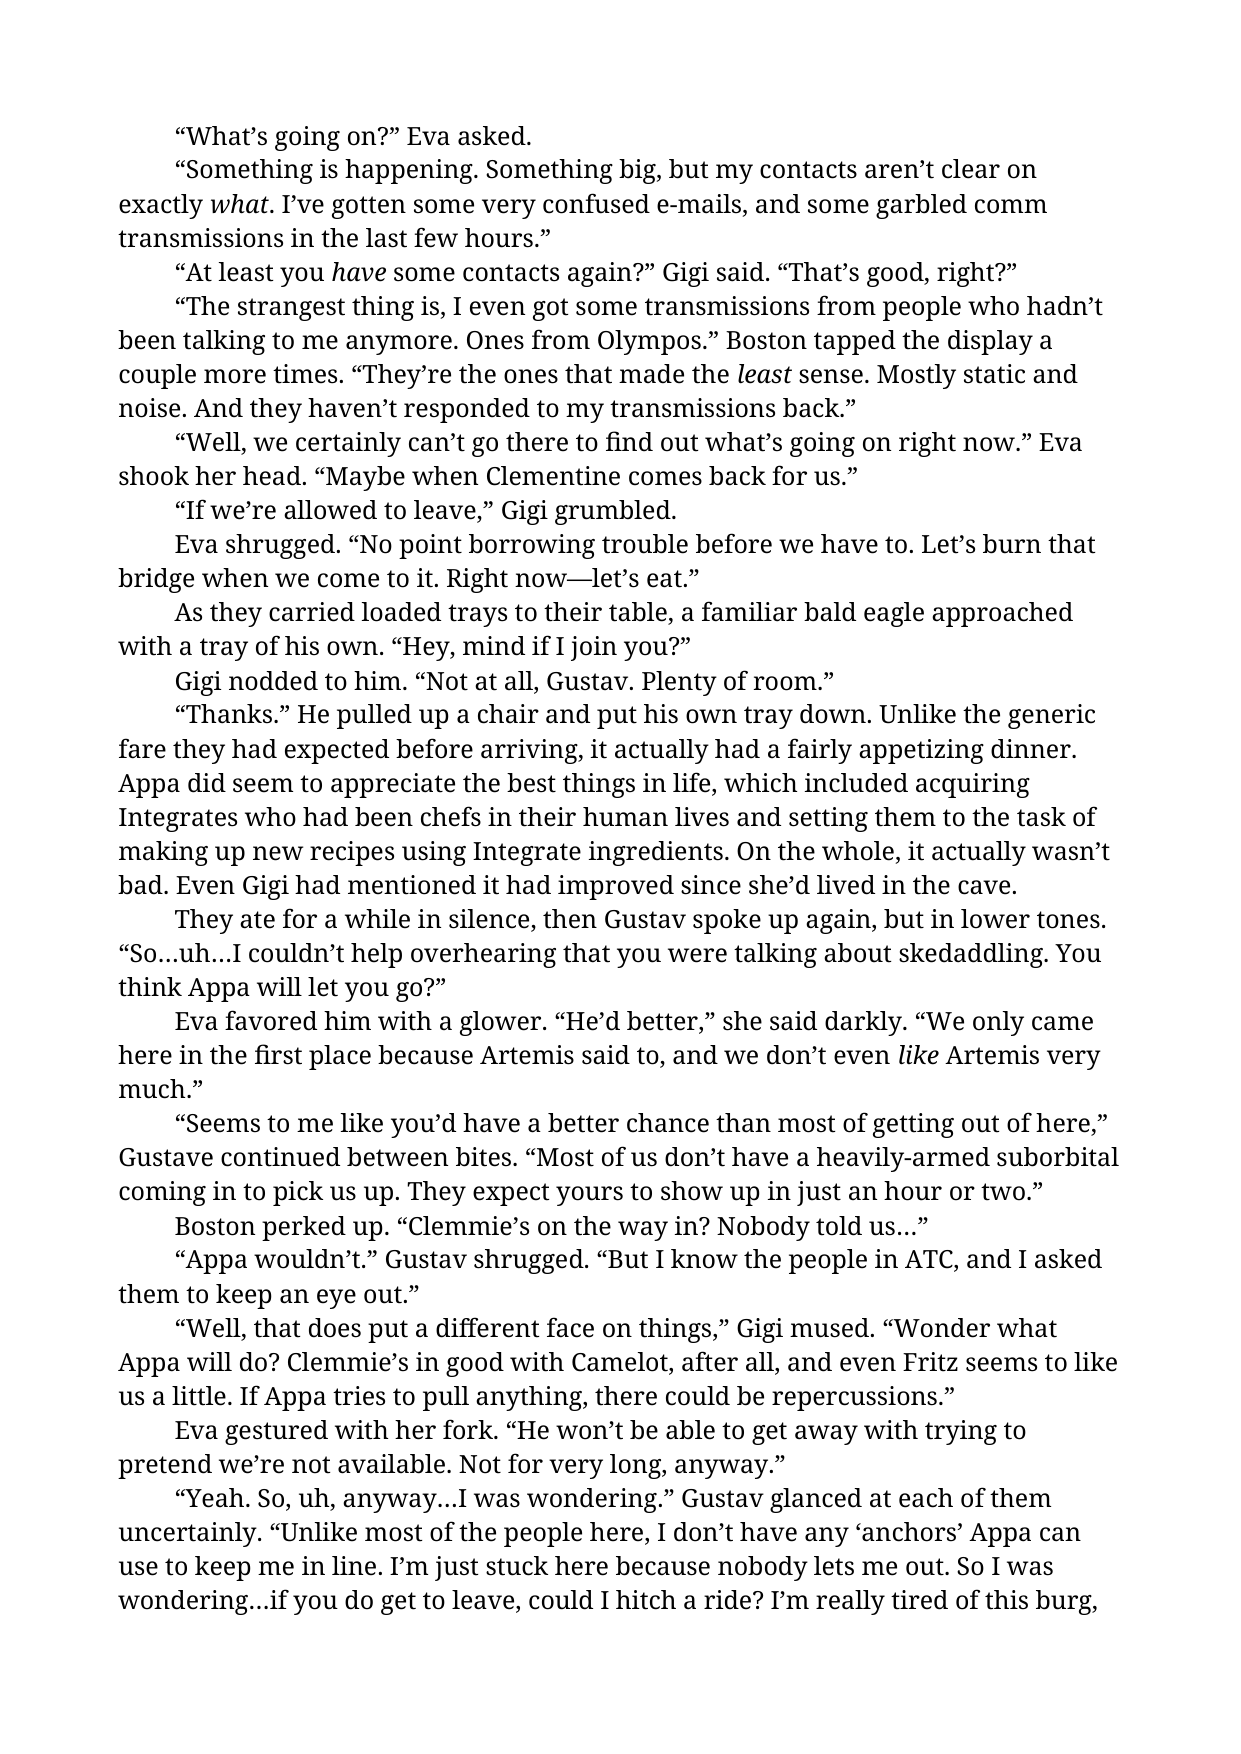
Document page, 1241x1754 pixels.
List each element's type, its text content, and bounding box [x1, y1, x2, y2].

text “Well, that does put a different face on things,” Gigi mused. “Wonder what Appa will do? Clemmie’s in good with Camelot, after all, and even Fritz seems to like us a little. If Appa tries to pull anything, there could be repercussions.” [118, 1310, 1122, 1412]
text “Something is happening. Something big, but my contacts aren’t clear on exactly what. I’ve gotten some very confused e-mails, and some garbled comm transmissions in the last few hours.” [118, 152, 1122, 254]
text Eva gestured with her fork. “He won’t be able to get away with trying to pretend we’re not available. Not for very long, anyway.” [118, 1412, 1122, 1481]
text Eva favored him with a glower. “He’d better,” she said darkly. “We only came here in the first place because Artemis said to, and we don’t even like Artemis very much.” [118, 1004, 1122, 1106]
text “Yeah. So, uh, anyway…I was wondering.” Gustav glanced at each of them uncertainly. “Unlike most of the people here, I don’t have any ‘anchors’ Appa can use to keep me in line. I’m just stuck here because nobody lets me out. So I was wondering…if you do get to leave, could I hitch a ride? I’m really tired of this burg, [118, 1481, 1122, 1617]
text “Thanks.” He pulled up a chair and put his own tray down. Unlike the generic fare they had expected before arriving, it actually had a fairly appetizing dinner. Appa did seem to appreciate the best things in life, which included acquiring Integrates who had been chefs in their human lives and setting them to the task of making up new recipes using Integrate ingredients. On the whole, it actually wasn’t bad. Even Gigi had mentioned it had improved since she’d lived in the cave. [118, 697, 1122, 902]
text “At least you have some contacts again?” Gigi said. “That’s good, right?” [118, 254, 1122, 288]
text “Appa wouldn’t.” Gustav shrugged. “But I know the people in ATC, and I asked them to keep an eye out.” [118, 1242, 1122, 1310]
text “The strangest thing is, I even got some transmissions from people who hadn’t been talking to me anymore. Ones from Olympos.” Boston tapped the display a couple more times. “They’re the ones that made the least sense. Mostly static and noise. And they haven’t responded to my transmissions back.” [118, 288, 1122, 425]
text As they carried loaded trays to their table, a familiar bald eagle approached with a tray of his own. “Hey, mind if I join you?” [118, 595, 1122, 663]
text “If we’re allowed to leave,” Gigi grumbled. [118, 493, 1122, 527]
text Boston perked up. “Clemmie’s on the way in? Nobody told us…” [118, 1208, 1122, 1242]
text “What’s going on?” Eva asked. [118, 118, 1122, 152]
text “Well, we certainly can’t go there to find out what’s going on right now.” Eva shook her head. “Maybe when Clementine comes back for us.” [118, 425, 1122, 493]
text They ate for a while in silence, then Gustav spoke up again, but in lower tones. “So…uh…I couldn’t help overhearing that you were talking about skedaddling. You think Appa will let you go?” [118, 902, 1122, 1004]
text “Seems to me like you’d have a better chance than most of getting out of here,” Gustave continued between bites. “Most of us don’t have a heavily-armed suborbital coming in to pick us up. They expect yours to show up in just an hour or two.” [118, 1106, 1122, 1208]
text Eva shrugged. “No point borrowing trouble before we have to. Let’s burn that bridge when we come to it. Right now—let’s eat.” [118, 527, 1122, 595]
text Gigi nodded to him. “Not at all, Gustav. Plenty of room.” [118, 663, 1122, 697]
